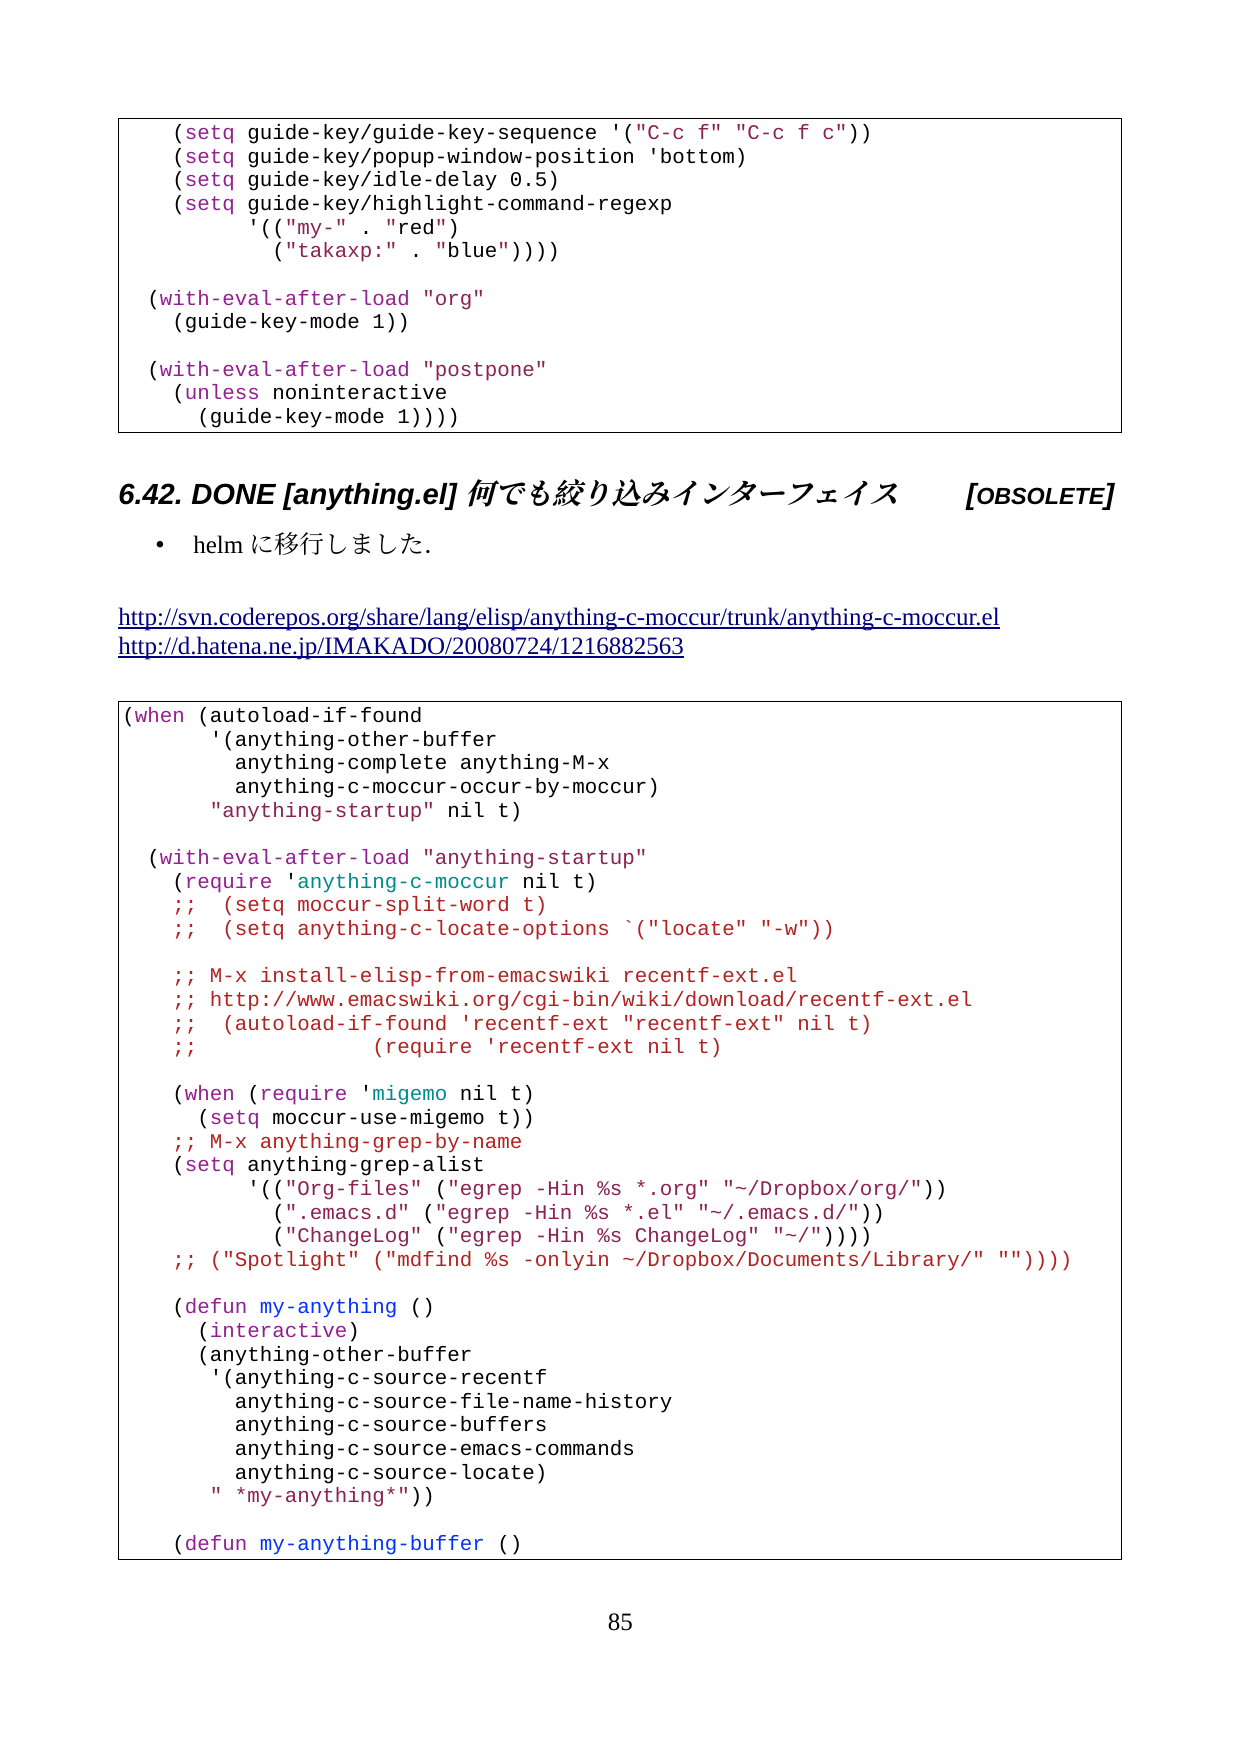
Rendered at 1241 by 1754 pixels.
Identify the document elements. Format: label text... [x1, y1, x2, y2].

text (with-eval-after-load "postpone" [119, 354, 1121, 378]
text ;; M-x anything-grep-by-name [119, 1127, 1121, 1150]
text (".emacs.d" ("egrep -Hin %s *.el" "~/.emacs.d/")) [119, 1198, 1121, 1221]
text (require 'anything-c-moccur nil t) [119, 867, 1121, 890]
text ;; http://www.emacswiki.org/cgi-bin/wiki/download/recentf-ext.el [119, 985, 1121, 1008]
text (setq guide-key/guide-key-sequence '("C-c f" "C-c f c")) [119, 119, 1121, 142]
text anything-complete anything-M-x [119, 748, 1121, 772]
text ("ChangeLog" ("egrep -Hin %s ChangeLog" "~/")))) [119, 1221, 1121, 1245]
text anything-c-source-file-name-history [119, 1387, 1121, 1411]
text (setq guide-key/idle-delay 0.5) [119, 165, 1121, 189]
text '(anything-other-buffer [119, 725, 1121, 748]
text (defun my-anything () [119, 1292, 1121, 1316]
text (unless noninteractive [119, 378, 1121, 402]
text anything-c-source-buffers [119, 1411, 1121, 1434]
text (setq moccur-use-migemo t)) [119, 1103, 1121, 1127]
text " *my-anything*")) [119, 1481, 1121, 1505]
text anything-c-moccur-occur-by-moccur) [119, 772, 1121, 796]
text '(("my-" . "red") [119, 213, 1121, 236]
text (when (require 'migemo nil t) [119, 1079, 1121, 1103]
text ;; (autoload-if-found 'recentf-ext "recentf-ext" nil t) [119, 1008, 1121, 1032]
text ;; ("Spotlight" ("mdfind %s -onlyin ~/Dropbox/Documents/Library/" "")))) [119, 1245, 1121, 1269]
text anything-c-source-emacs-commands [119, 1434, 1121, 1458]
subtitle DONE [anything.el] 何でも絞り込みインターフェイス [obsolete] [118, 471, 1122, 513]
text ;; (require 'recentf-ext nil t) [119, 1032, 1121, 1056]
text (interactive) [119, 1316, 1121, 1339]
text (with-eval-after-load "org" [119, 284, 1121, 307]
text (setq guide-key/highlight-command-regexp [119, 189, 1121, 213]
text ;; (setq anything-c-locate-options `("locate" "-w")) [119, 914, 1121, 938]
text (guide-key-mode 1)))) [119, 402, 1121, 432]
text (setq anything-grep-alist [119, 1150, 1121, 1174]
text (guide-key-mode 1)) [119, 307, 1121, 331]
text anything-c-source-locate) [119, 1458, 1121, 1481]
text ("takaxp:" . "blue")))) [119, 236, 1121, 260]
text (anything-other-buffer [119, 1339, 1121, 1363]
text ;; M-x install-elisp-from-emacswiki recentf-ext.el [119, 961, 1121, 985]
text (with-eval-after-load "anything-startup" [119, 843, 1121, 867]
text (setq guide-key/popup-window-position 'bottom) [119, 142, 1121, 165]
text ;; (setq moccur-split-word t) [119, 890, 1121, 914]
list helm に移行しました． [156, 525, 1122, 590]
text '(anything-c-source-recentf [119, 1363, 1121, 1387]
text "anything-startup" nil t) [119, 796, 1121, 819]
text (defun my-anything-buffer () [119, 1529, 1121, 1559]
text http://svn.coderepos.org/share/lang/elisp/anything-c-moccur/trunk/anything-c-moccur.el http://d.hatena.ne.jp/IMAKADO/20080724/1216882563 [118, 602, 1122, 689]
text '(("Org-files" ("egrep -Hin %s *.org" "~/Dropbox/org/")) [119, 1174, 1121, 1198]
text (when (autoload-if-found [119, 702, 1121, 725]
